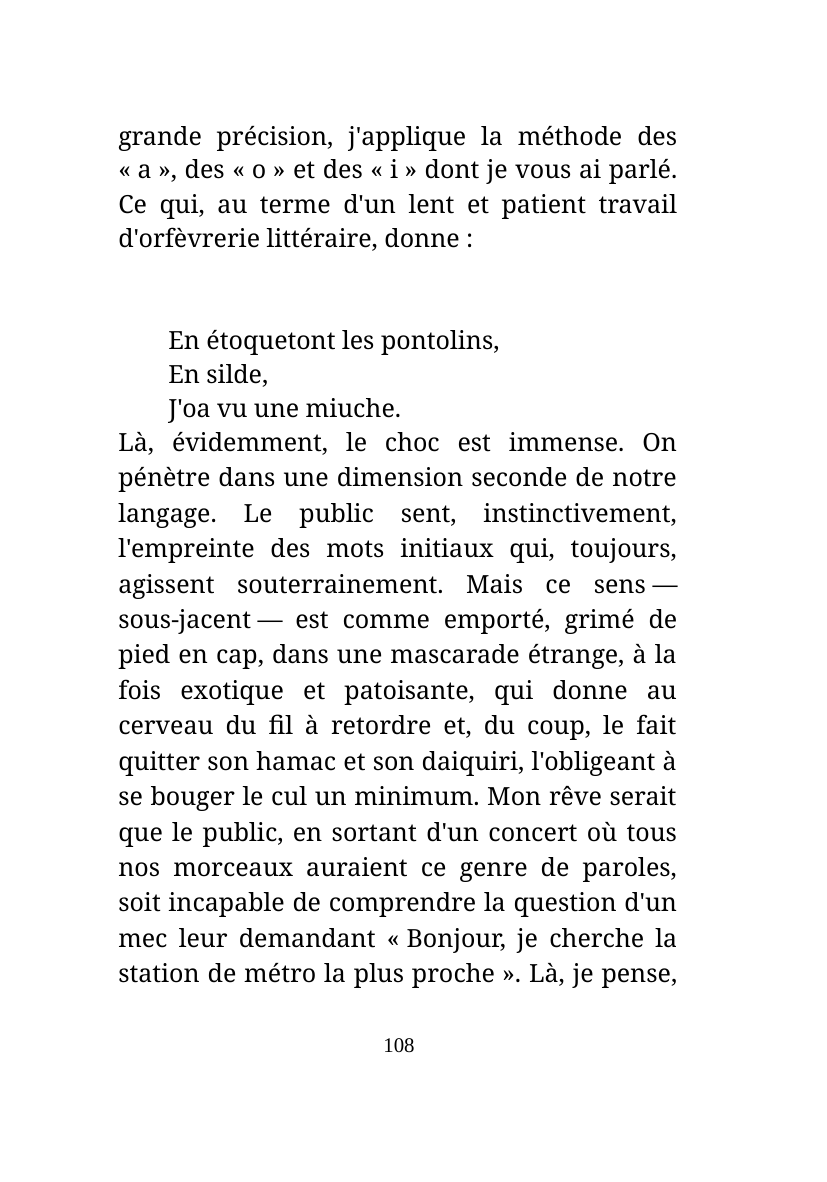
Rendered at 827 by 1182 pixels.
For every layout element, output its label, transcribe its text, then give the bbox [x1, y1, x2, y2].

text J'oa vu une miuche. [118, 391, 677, 425]
text grande précision, j'applique la méthode des « a », des « o » et des « i » dont je vous ai parlé. Ce qui, au terme d'un lent et patient travail d'orfèvrerie littéraire, donne : [118, 118, 677, 254]
text En étoquetont les pontolins, [118, 322, 677, 357]
text Là, évidemment, le choc est immense. On pénètre dans une dimension seconde de notre langage. Le public sent, instinctivement, l'empreinte des mots initiaux qui, toujours, agissent souterrainement. Mais ce sens — sous‑jacent — est comme emporté, grimé de pied en cap, dans une mascarade étrange, à la fois exotique et patoisante, qui donne au cerveau du fil à retordre et, du coup, le fait quitter son hamac et son daiquiri, l'obligeant à se bouger le cul un minimum. Mon rêve serait que le public, en sortant d'un concert où tous nos morceaux auraient ce genre de paroles, soit incapable de comprendre la question d'un mec leur demandant « Bonjour, je cherche la station de métro la plus proche ». Là, je pense, [118, 425, 677, 990]
text En silde, [118, 357, 677, 391]
